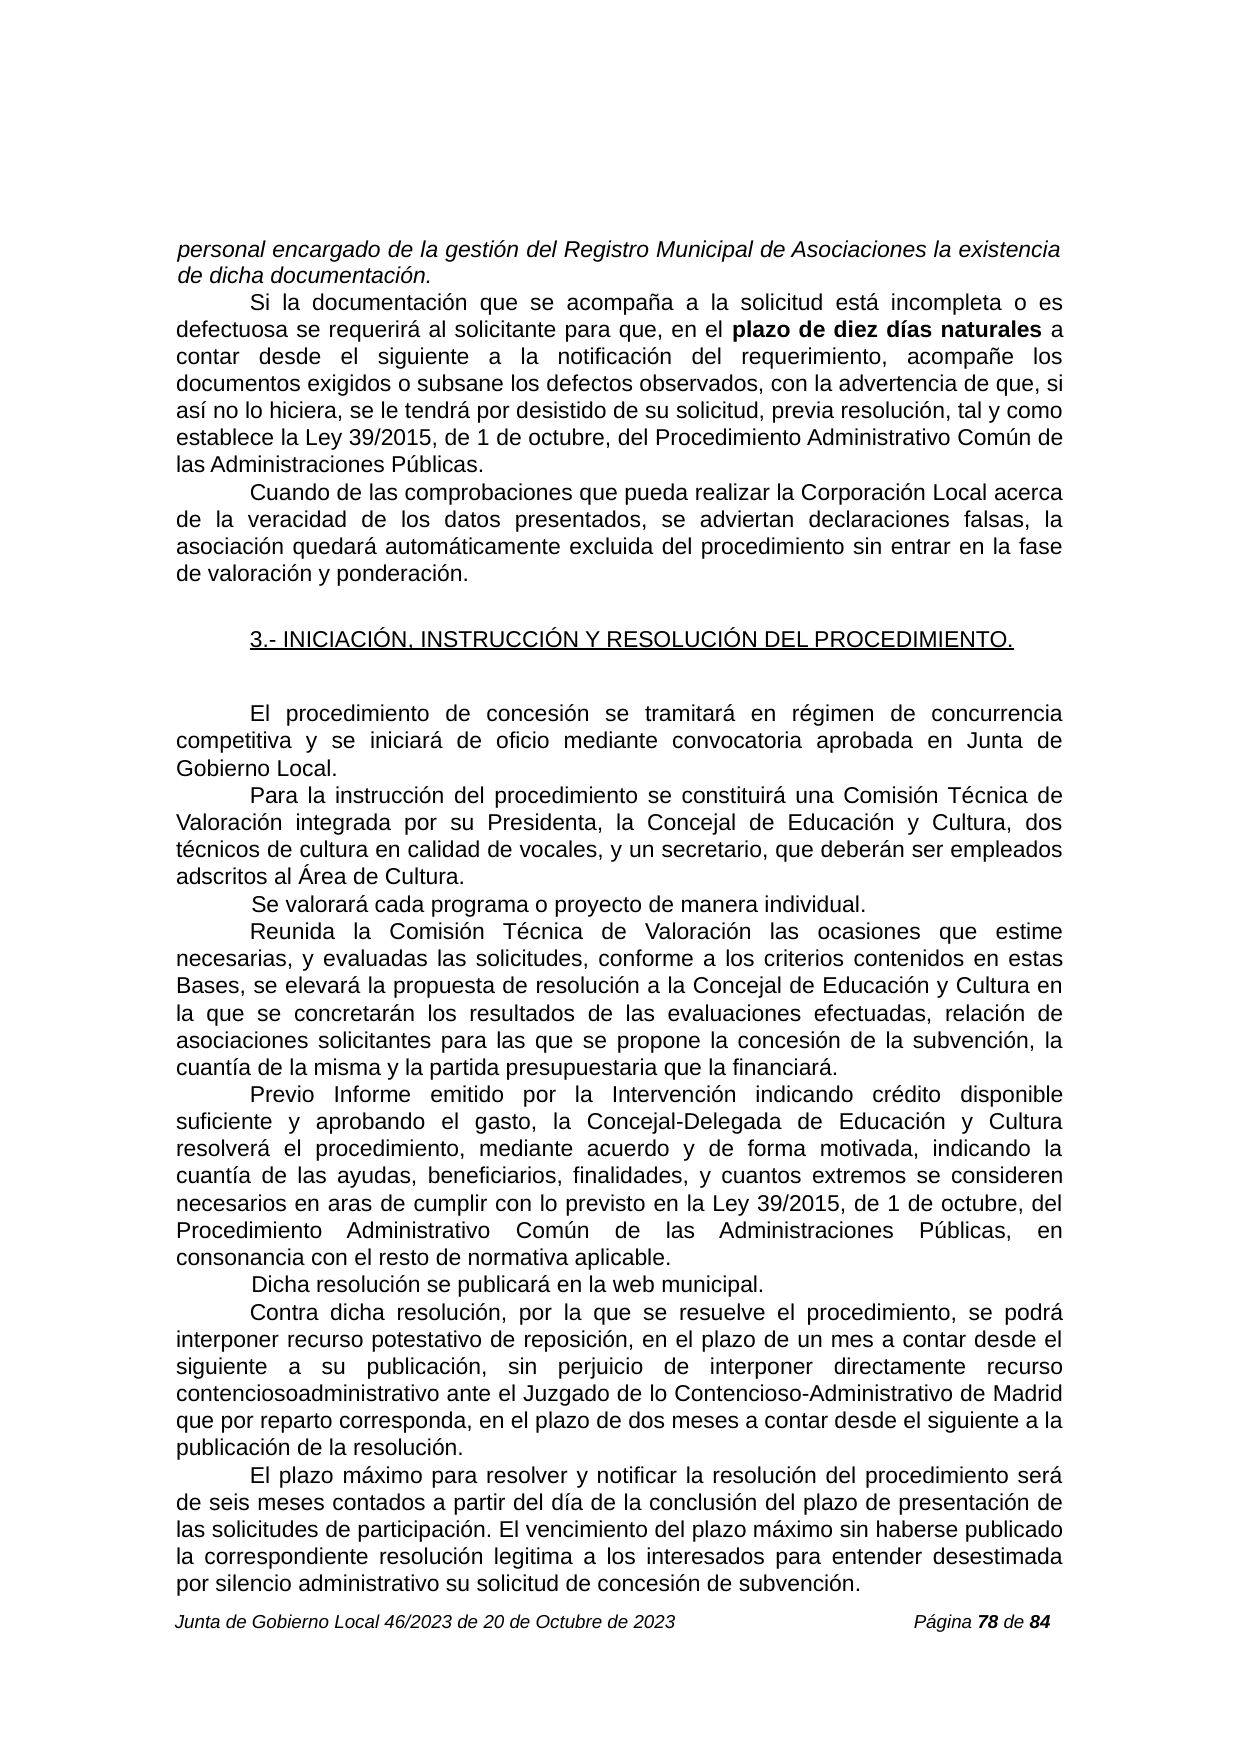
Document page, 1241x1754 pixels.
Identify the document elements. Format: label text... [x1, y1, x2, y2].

text 3.- INICIACIÓN, INSTRUCCIÓN Y RESOLUCIÓN DEL PROCEDIMIENTO. [249, 626, 1136, 652]
text Si la documentación que se acompaña a la solicitud está incompleta o es defectuosa se requerirá al solicitante para que, en el plazo de diez días naturales a contar desde el siguiente a la notificación del requerimiento, acompañe los documentos exigidos o subsane los defectos observados, con la advertencia de que, si así no lo hiciera, se le tendrá por desistido de su solicitud, previa resolución, tal y como establece la Ley 39/2015, de 1 de octubre, del Procedimiento Administrativo Común de las Administraciones Públicas. [176, 288, 1063, 477]
text Para la instrucción del procedimiento se constituirá una Comisión Técnica de Valoración integrada por su Presidenta, la Concejal de Educación y Cultura, dos técnicos de cultura en calidad de vocales, y un secretario, que deberán ser empleados adscritos al Área de Cultura. [176, 782, 1063, 890]
text Reunida la Comisión Técnica de Valoración las ocasiones que estime necesarias, y evaluadas las solicitudes, conforme a los criterios contenidos en estas Bases, se elevará la propuesta de resolución a la Concejal de Educación y Cultura en la que se concretarán los resultados de las evaluaciones efectuadas, relación de asociaciones solicitantes para las que se propone la concesión de la subvención, la cuantía de la misma y la partida presupuestaria que la financiará. [176, 918, 1063, 1080]
text personal encargado de la gestión del Registro Municipal de Asociaciones la existencia de dicha documentación. [177, 236, 1063, 288]
text Previo Informe emitido por la Intervención indicando crédito disponible suficiente y aprobando el gasto, la Concejal-Delegada de Educación y Cultura resolverá el procedimiento, mediante acuerdo y de forma motivada, indicando la cuantía de las ayudas, beneficiarios, finalidades, y cuantos extremos se consideren necesarios en aras de cumplir con lo previsto en la Ley 39/2015, de 1 de octubre, del Procedimiento Administrativo Común de las Administraciones Públicas, en consonancia con el resto de normativa aplicable. [176, 1081, 1063, 1270]
text Cuando de las comprobaciones que pueda realizar la Corporación Local acerca de la veracidad de los datos presentados, se adviertan declaraciones falsas, la asociación quedará automáticamente excluida del procedimiento sin entrar en la fase de valoración y ponderación. [176, 478, 1063, 586]
text El plazo máximo para resolver y notificar la resolución del procedimiento será de seis meses contados a partir del día de la conclusión del plazo de presentación de las solicitudes de participación. El vencimiento del plazo máximo sin haberse publicado la correspondiente resolución legitima a los interesados para entender desestimada por silencio administrativo su solicitud de concesión de subvención. [176, 1462, 1063, 1596]
text Dicha resolución se publicará en la web municipal. [251, 1271, 1063, 1298]
text El procedimiento de concesión se tramitará en régimen de concurrencia competitiva y se iniciará de oficio mediante convocatoria aprobada en Junta de Gobierno Local. [176, 700, 1063, 781]
text Contra dicha resolución, por la que se resuelve el procedimiento, se podrá interponer recurso potestativo de reposición, en el plazo de un mes a contar desde el siguiente a su publicación, sin perjuicio de interponer directamente recurso contenciosoadministrativo ante el Juzgado de lo Contencioso-Administrativo de Madrid que por reparto corresponda, en el plazo de dos meses a contar desde el siguiente a la publicación de la resolución. [176, 1299, 1063, 1461]
text Se valorará cada programa o proyecto de manera individual. [251, 891, 1063, 917]
